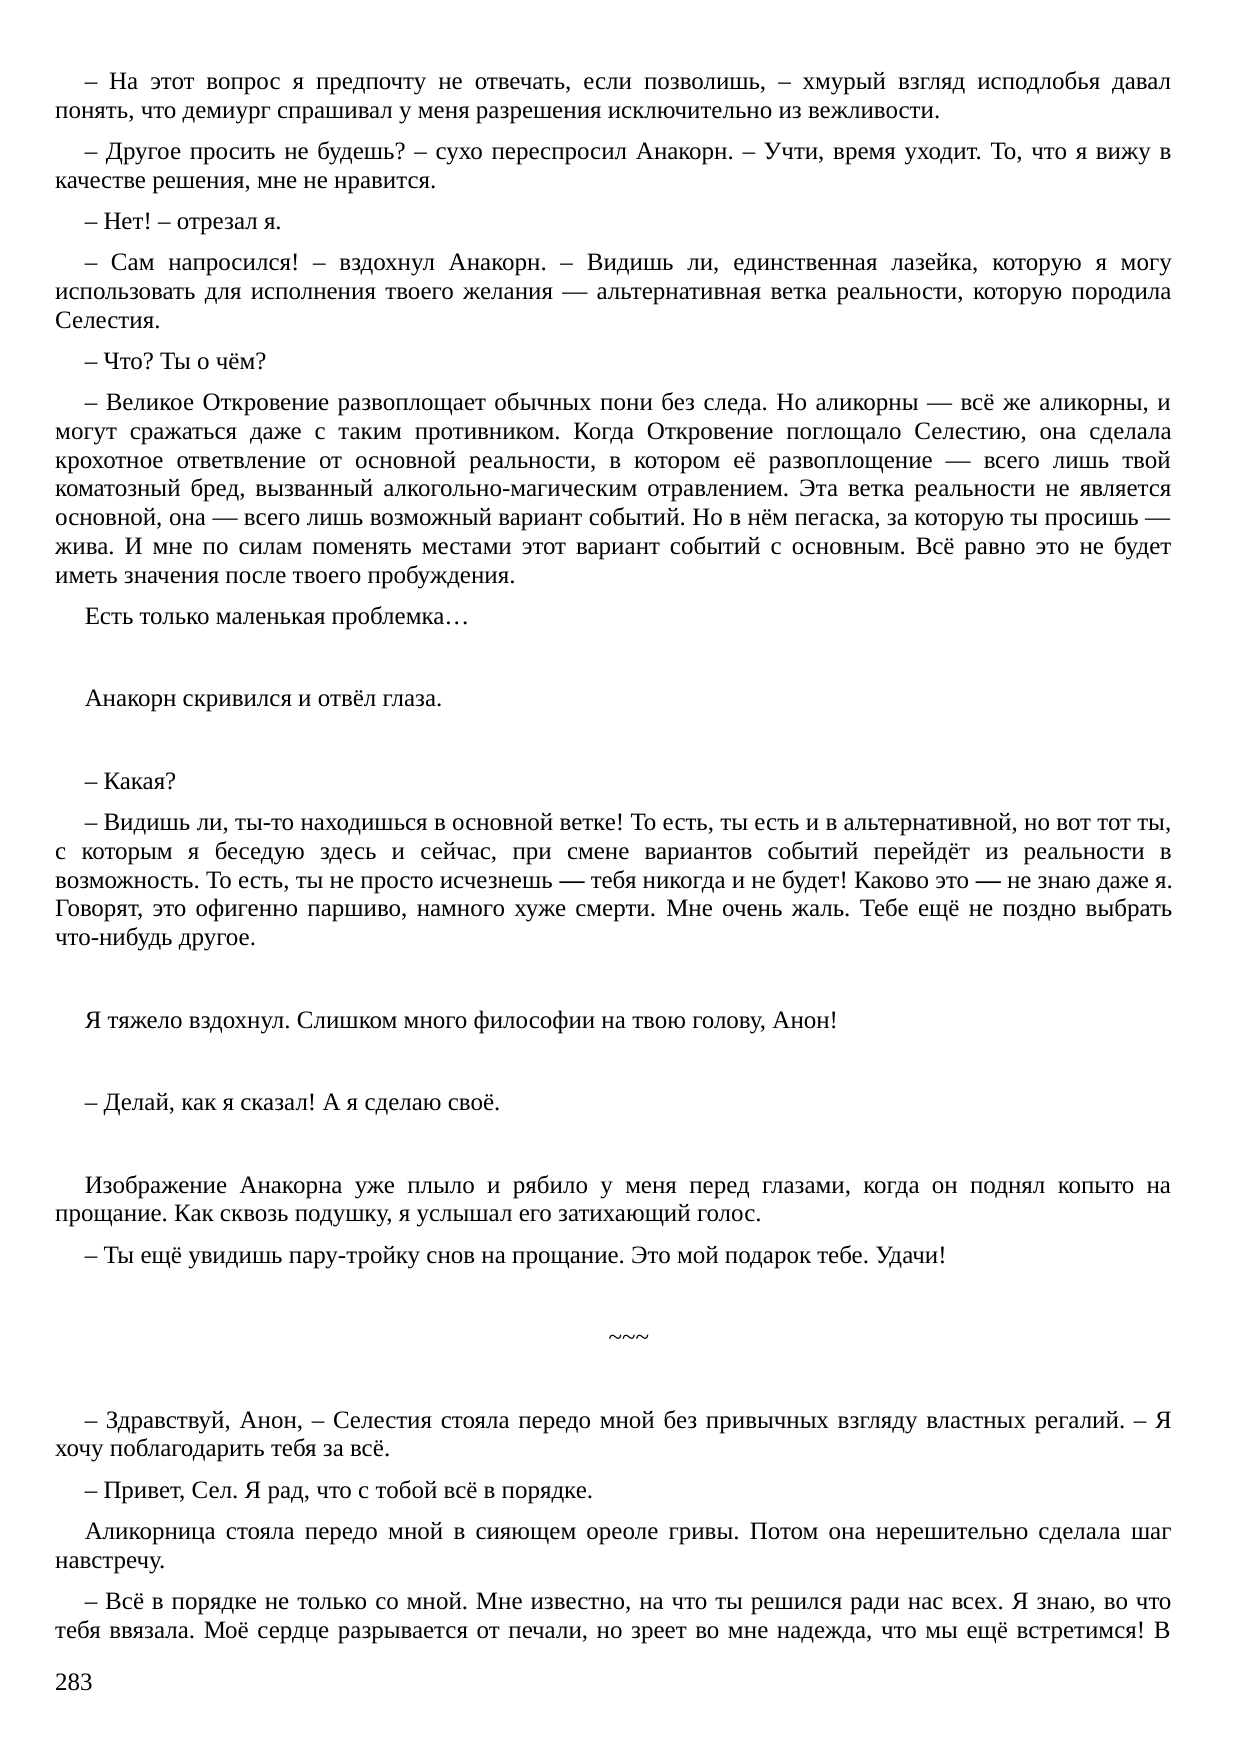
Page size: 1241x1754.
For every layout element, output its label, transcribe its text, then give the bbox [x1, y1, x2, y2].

text Изображение Анакорна уже плыло и рябило у меня перед глазами, когда он поднял копыто на прощание. Как сквозь подушку, я услышал его затихающий голос. [55, 1170, 1173, 1227]
text Есть только маленькая проблемка… [55, 601, 1173, 630]
text Анакорн скривился и отвёл глаза. [55, 683, 1173, 712]
text – Делай, как я сказал! А я сделаю своё. [55, 1087, 1173, 1116]
text – Великое Откровение развоплощает обычных пони без следа. Но аликорны — всё же аликорны, и могут сражаться даже с таким противником. Когда Откровение поглощало Селестию, она сделала крохотное ответвление от основной реальности, в котором её развоплощение — всего лишь твой коматозный бред, вызванный алкогольно-магическим отравлением. Эта ветка реальности не является основной, она — всего лишь возможный вариант событий. Но в нём пегаска, за которую ты просишь — жива. И мне по силам поменять местами этот вариант событий с основным. Всё равно это не будет иметь значения после твоего пробуждения. [55, 387, 1173, 588]
text – Другое просить не будешь? – сухо переспросил Анакорн. – Учти, время уходит. То, что я вижу в качестве решения, мне не нравится. [55, 136, 1173, 193]
text – Привет, Сел. Я рад, что с тобой всё в порядке. [55, 1475, 1173, 1503]
text – На этот вопрос я предпочту не отвечать, если позволишь, – хмурый взгляд исподлобья давал понять, что демиург спрашивал у меня разрешения исключительно из вежливости. [55, 66, 1173, 123]
text – Всё в порядке не только со мной. Мне известно, на что ты решился ради нас всех. Я знаю, во что тебя ввязала. Моё сердце разрывается от печали, но зреет во мне надежда, что мы ещё встретимся! В [55, 1586, 1173, 1643]
text – Нет! – отрезал я. [55, 206, 1173, 235]
text – Ты ещё увидишь пару-тройку снов на прощание. Это мой подарок тебе. Удачи! [55, 1240, 1173, 1268]
text – Сам напросился! – вздохнул Анакорн. – Видишь ли, единственная лазейка, которую я могу использовать для исполнения твоего желания — альтернативная ветка реальности, которую породила Селестия. [55, 247, 1173, 333]
text Я тяжело вздохнул. Слишком много философии на твою голову, Анон! [55, 1005, 1173, 1033]
text Аликорница стояла передо мной в сияющем ореоле гривы. Потом она нерешительно сделала шаг навстречу. [55, 1516, 1173, 1573]
text ~~~ [55, 1322, 1173, 1351]
text – Что? Ты о чём? [55, 346, 1173, 375]
text – Здравствуй, Анон, – Селестия стояла передо мной без привычных взгляду властных регалий. – Я хочу поблагодарить тебя за всё. [55, 1405, 1173, 1462]
text – Видишь ли, ты-то находишься в основной ветке! То есть, ты есть и в альтернативной, но вот тот ты, с которым я беседую здесь и сейчас, при смене вариантов событий перейдёт из реальности в возможность. То есть, ты не просто исчезнешь — тебя никогда и не будет! Каково это — не знаю даже я. Говорят, это офигенно паршиво, намного хуже смерти. Мне очень жаль. Тебе ещё не поздно выбрать что-нибудь другое. [55, 807, 1173, 951]
text – Какая? [55, 766, 1173, 795]
